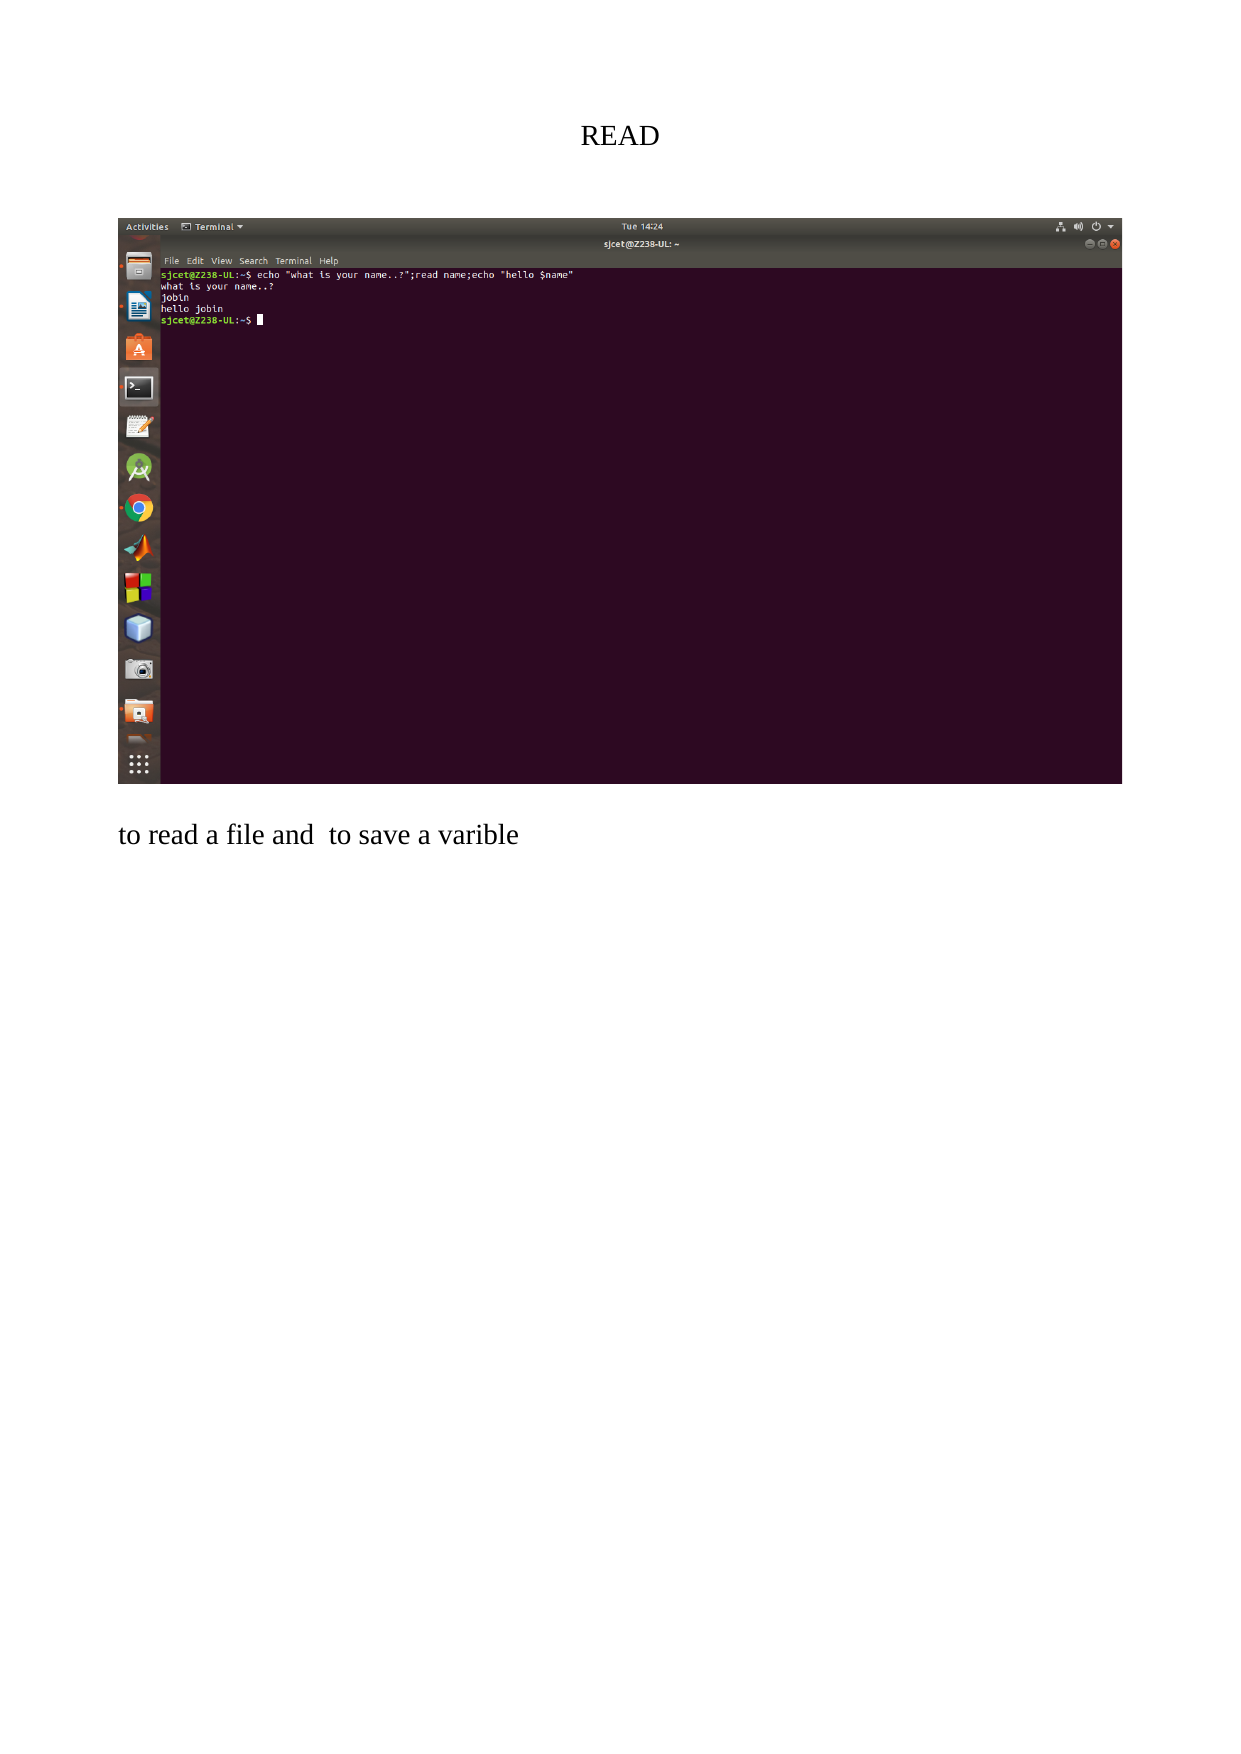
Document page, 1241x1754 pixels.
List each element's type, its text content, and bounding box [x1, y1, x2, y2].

text to read a file and to save a varible [118, 817, 1122, 851]
picture [118, 218, 1123, 784]
text READ [118, 118, 1122, 152]
